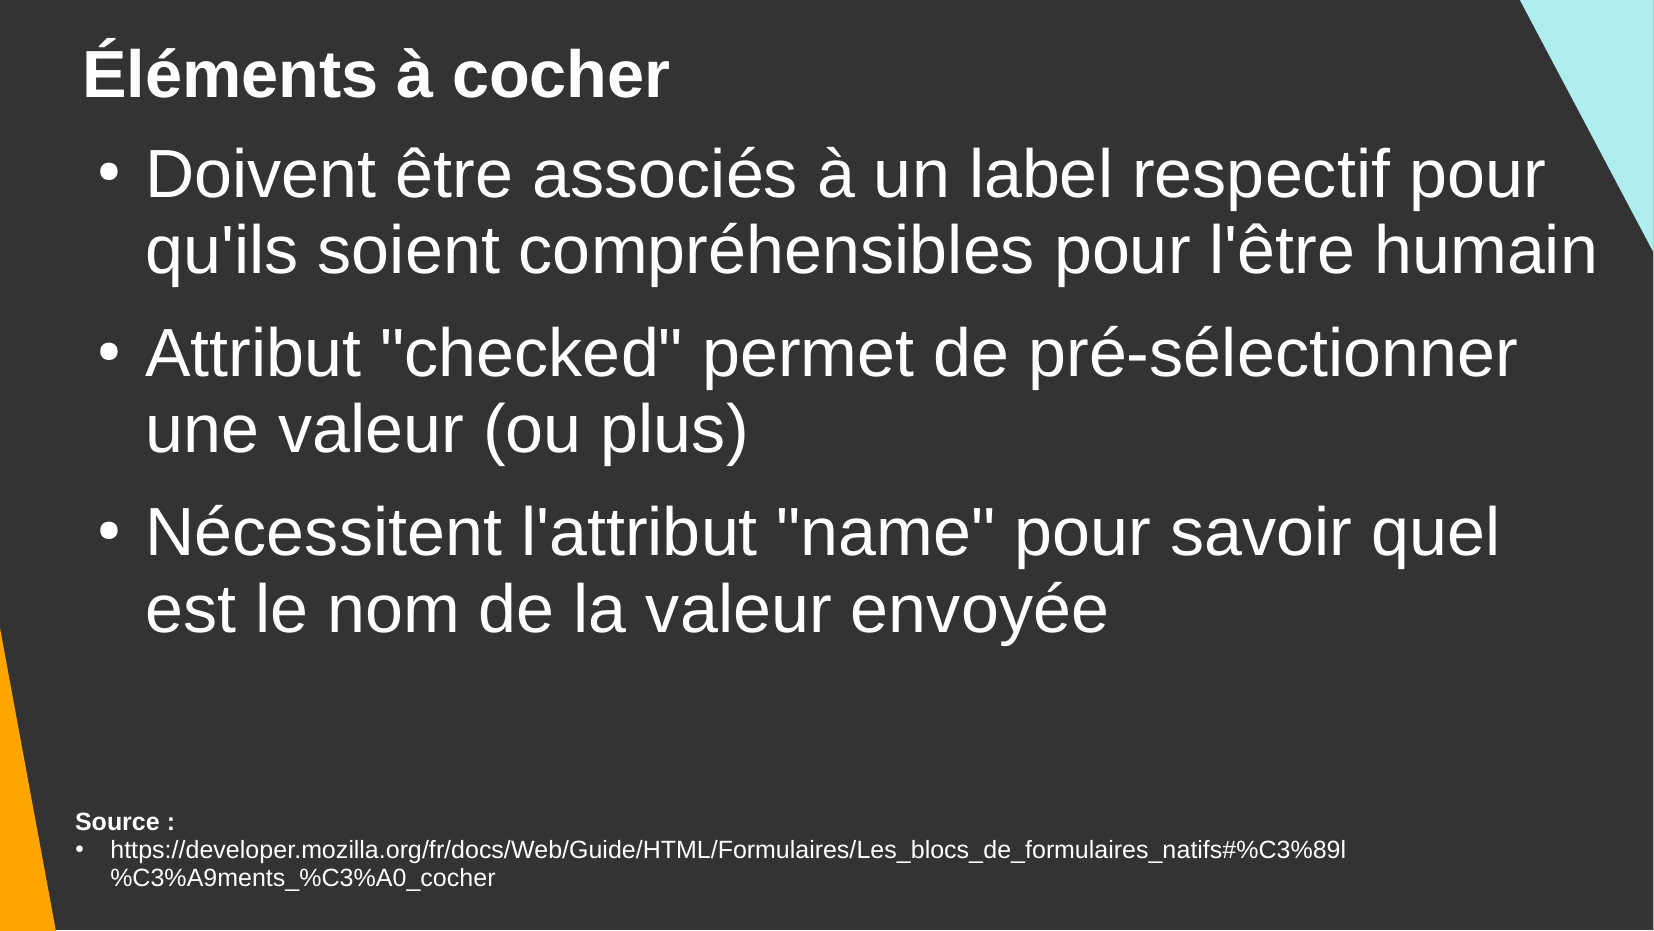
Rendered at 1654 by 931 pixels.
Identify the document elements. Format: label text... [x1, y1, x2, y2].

text_box Source : https://developer.mozilla.org/fr/docs/Web/Guide/HTML/Formulaires/Les_blocs_de_formulaires_natifs#%C3%89l%C3%A9ments_%C3%A0_cocher [60, 800, 1546, 900]
list Doivent être associés à un label respectif pour qu'ils soient compréhensibles pour l'être humain Attribut "checked" permet de pré-sélectionner une valeur (ou plus) Nécessitent l'attribut "name" pour savoir quel est le nom de la valeur envoyée [80, 135, 1605, 665]
text_box [0, 628, 56, 931]
title Éléments à cocher [82, 37, 1571, 114]
text_box [1519, 0, 1654, 254]
